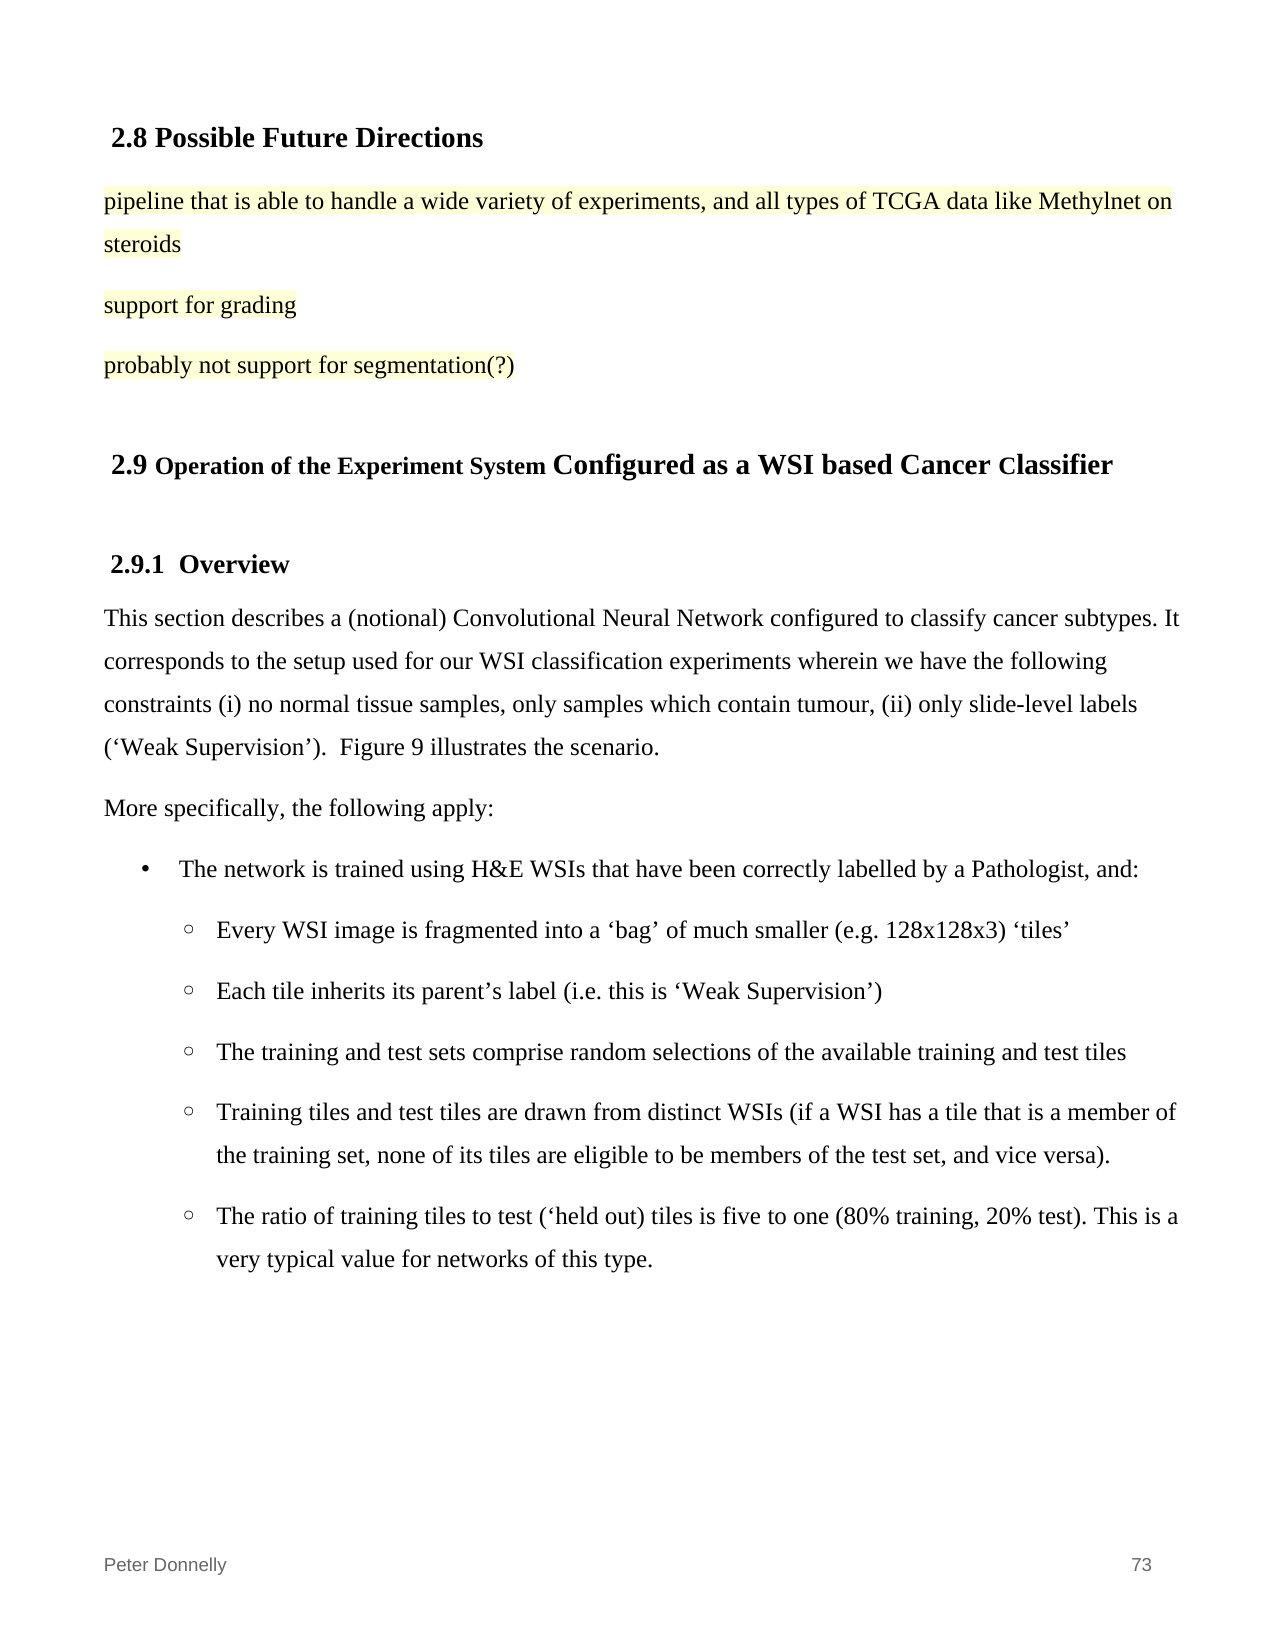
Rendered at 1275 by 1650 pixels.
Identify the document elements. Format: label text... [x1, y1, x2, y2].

list Each tile inherits its parent’s label (i.e. this is ‘Weak Supervision’) [178, 976, 1181, 1004]
text This section describes a (notional) Convolutional Neural Network configured to classify cancer subtypes. It corresponds to the setup used for our WSI classification experiments wherein we have the following constraints (i) no normal tissue samples, only samples which contain tumour, (ii) only slide-level labels (‘Weak Supervision’). Figure 9 illustrates the scenario. [103, 603, 1181, 761]
list The training and test sets comprise random selections of the available training and test tiles [178, 1037, 1181, 1065]
list Training tiles and test tiles are drawn from distinct WSIs (if a WSI has a tile that is a member of the training set, none of its tiles are eligible to be members of the test set, and vice versa). [178, 1097, 1181, 1169]
list The network is trained using H&E WSIs that have been correctly labelled by a Pathologist, and: [141, 854, 1181, 883]
list The ratio of training tiles to test (‘held out) tiles is five to one (80% training, 20% test). This is a very typical value for networks of this type. [178, 1201, 1181, 1273]
subtitle Possible Future Directions [103, 120, 1181, 153]
subtitle Operation of the Experiment System Configured as a WSI based Cancer Classifier [103, 447, 1181, 480]
text More specifically, the following apply: [103, 793, 1181, 822]
list Every WSI image is fragmented into a ‘bag’ of much smaller (e.g. 128x128x3) ‘tiles’ [178, 915, 1181, 944]
subtitle Overview [103, 548, 1181, 579]
text probably not support for segmentation(?) [103, 351, 1181, 379]
text pipeline that is able to handle a wide variety of experiments, and all types of TCGA data like Methylnet on steroids [103, 186, 1181, 258]
text support for grading [103, 290, 1181, 318]
